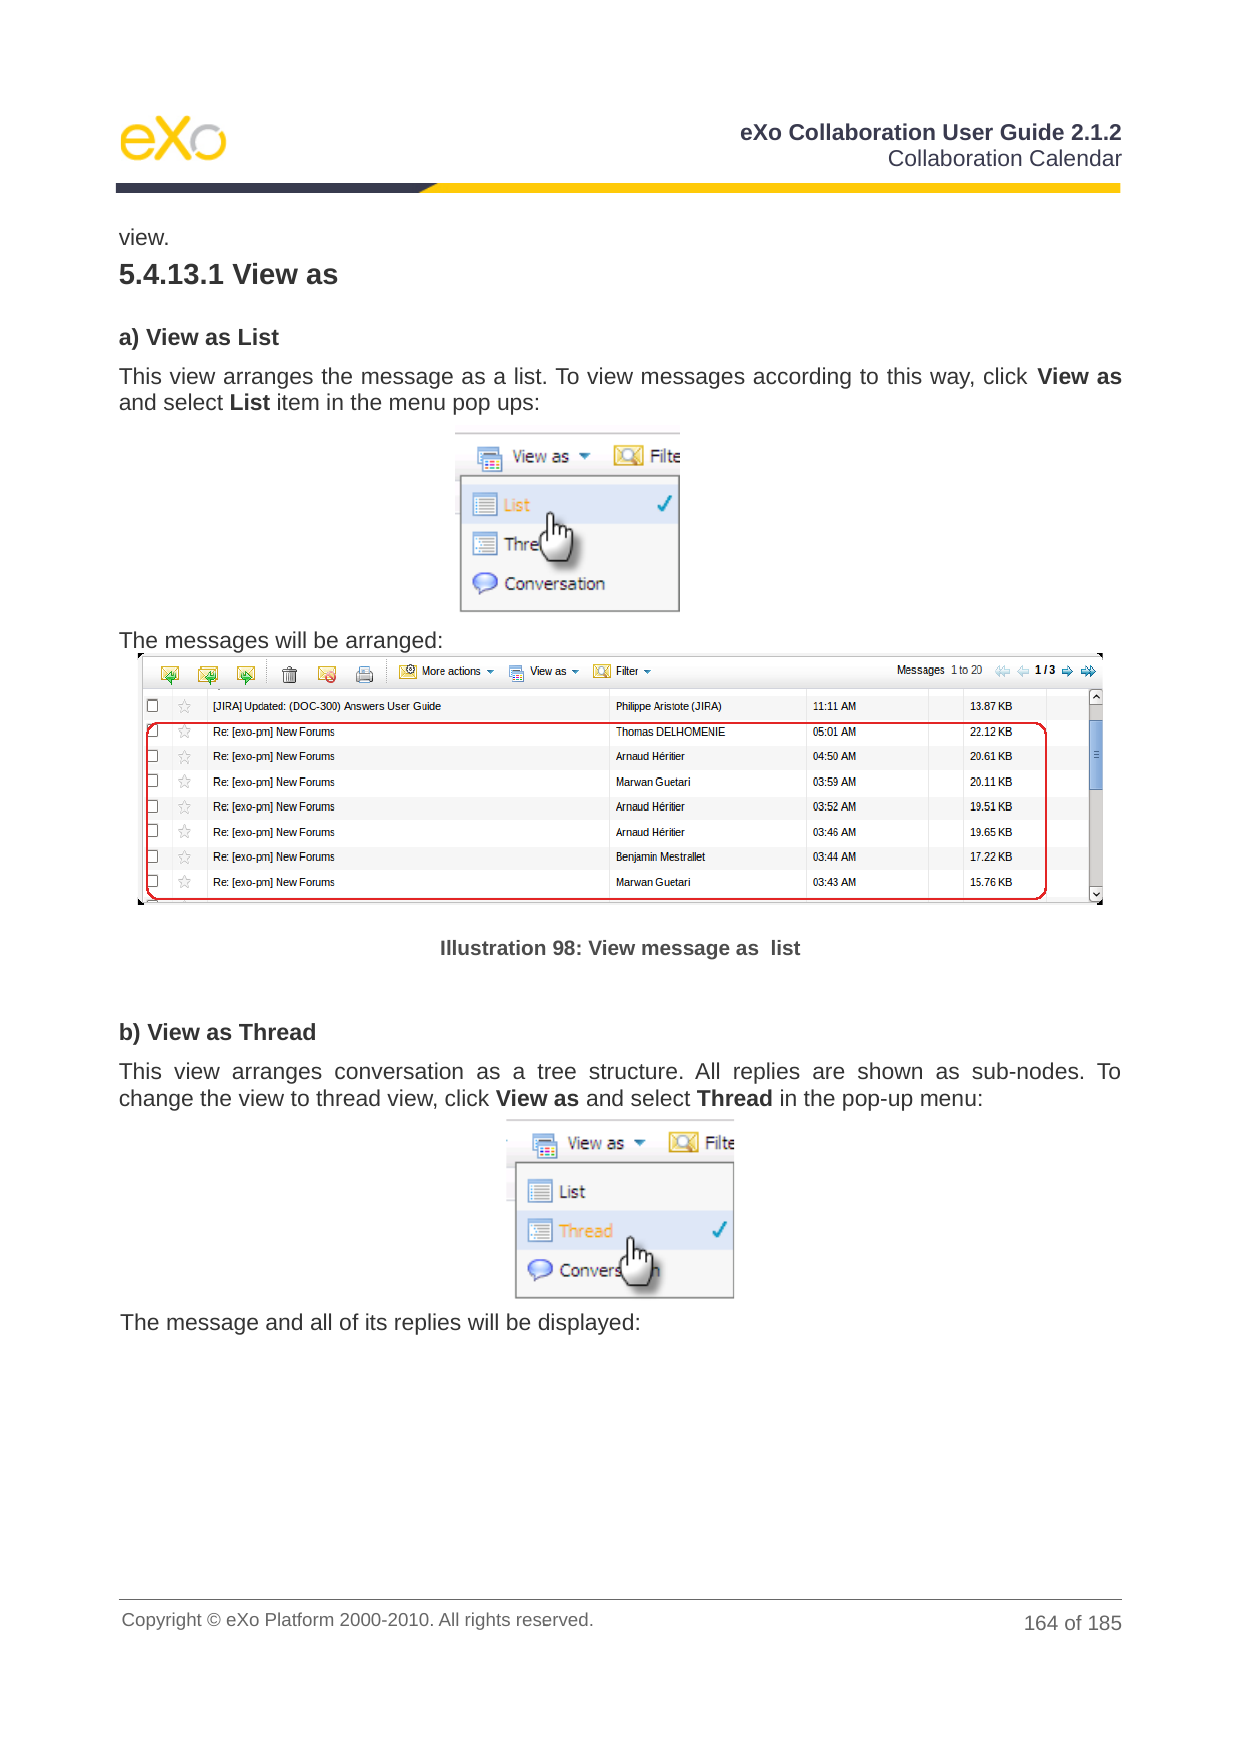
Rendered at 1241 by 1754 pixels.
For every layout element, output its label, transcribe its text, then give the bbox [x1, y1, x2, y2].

picture [506, 1118, 735, 1302]
text This view arranges the message as a list. To view messages according to this way, click View as and select List item in the menu pop ups: [118, 363, 1122, 415]
list The message and all of its replies will be displayed: [82, 1302, 1122, 1335]
subtitle View as List [118, 323, 1122, 350]
subtitle View as [118, 257, 1122, 291]
picture [455, 425, 680, 620]
picture [137, 653, 1103, 905]
picture [120, 115, 227, 161]
text This view arranges conversation as a tree structure. All replies are shown as sub-nodes. To change the view to thread view, click View as and select Thread in the pop-up menu: [118, 1058, 1122, 1111]
list Illustration 98: View message as list [138, 905, 1103, 960]
picture [115, 183, 1121, 193]
text The messages will be arranged: [118, 415, 1122, 653]
text view. [118, 223, 1122, 250]
subtitle View as Thread [118, 1019, 1122, 1046]
